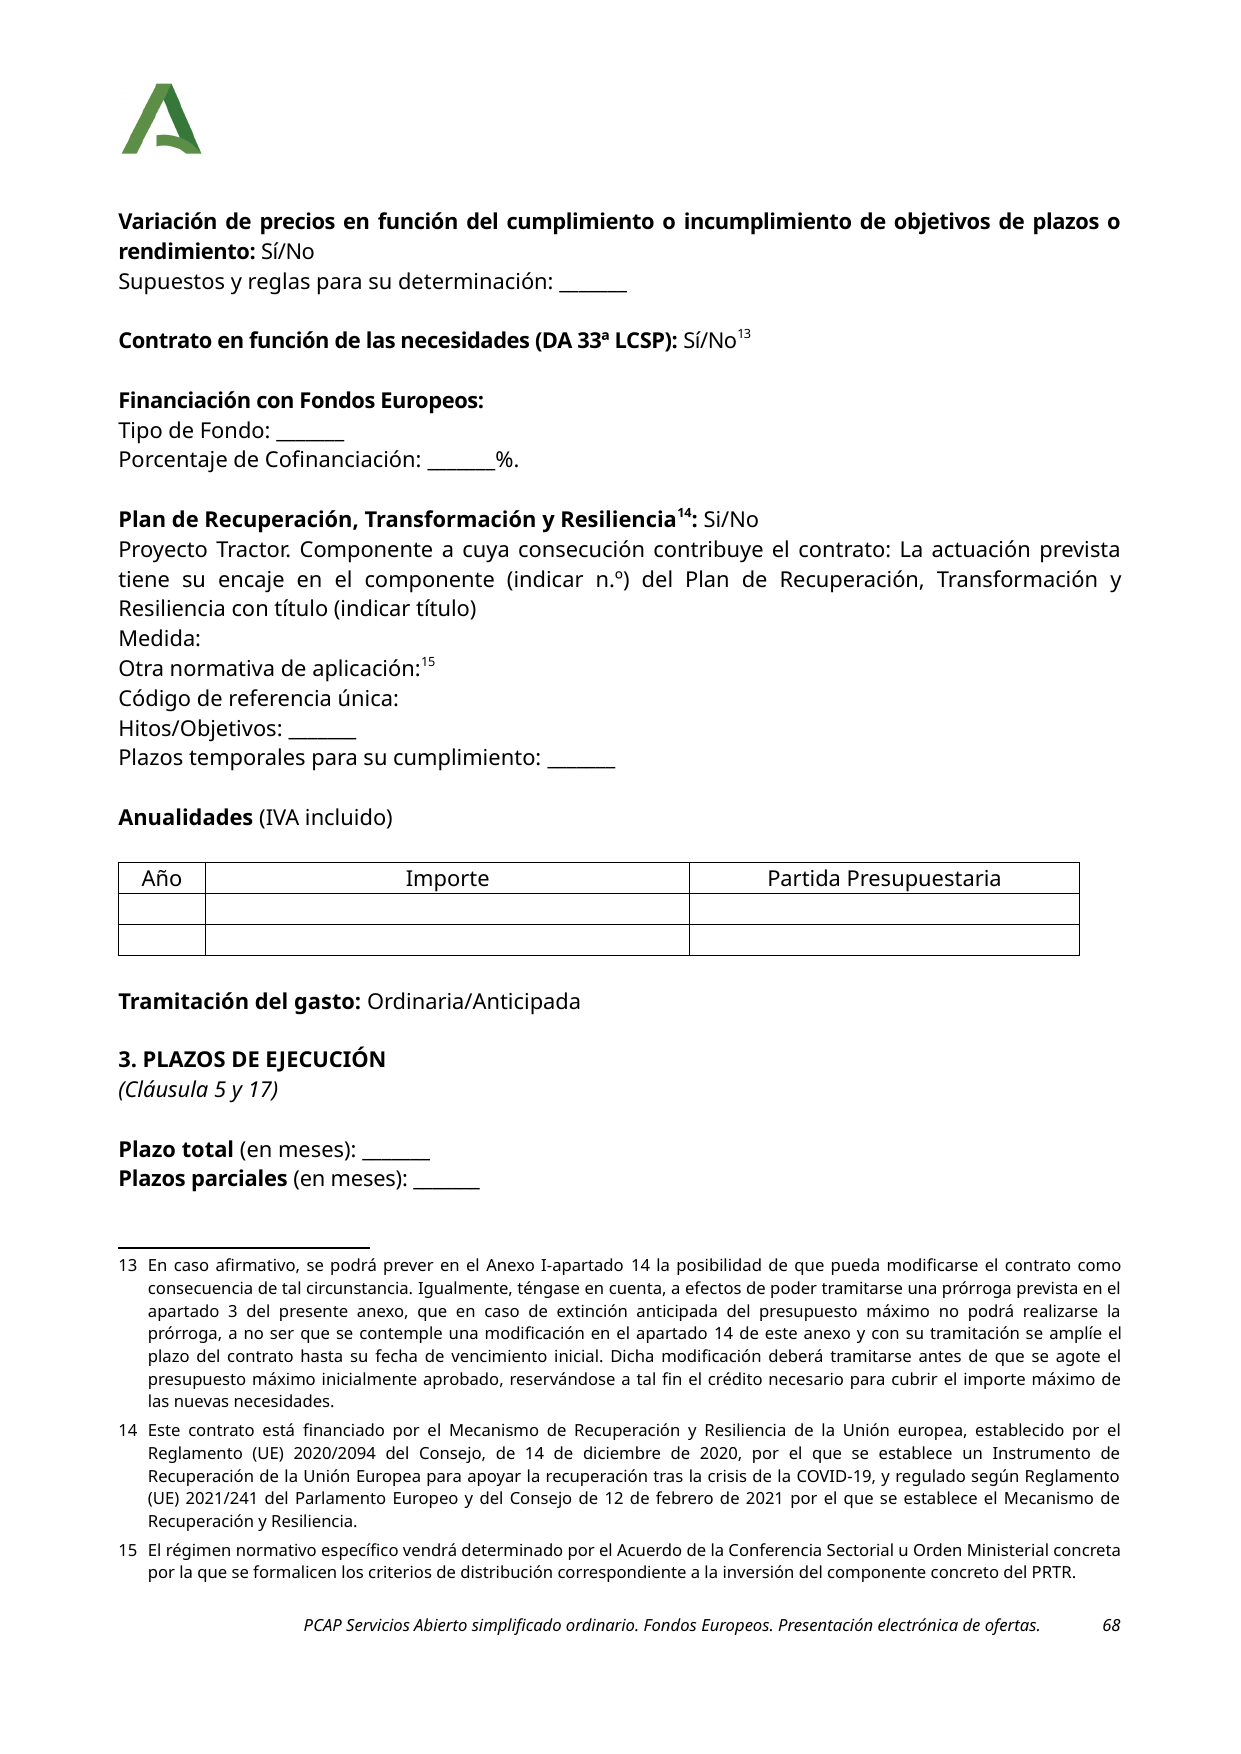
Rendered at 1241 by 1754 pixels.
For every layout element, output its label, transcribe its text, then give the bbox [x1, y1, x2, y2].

text Plazos temporales para su cumplimiento: _______ [118, 742, 1122, 772]
text Plan de Recuperación, Transformación y Resiliencia: Si/No [118, 504, 1122, 534]
text Plazos parciales (en meses): _______ [118, 1163, 1122, 1193]
text Supuestos y reglas para su determinación: _______ [118, 266, 1122, 296]
table_header Partida Presupuestaria [690, 863, 1079, 893]
text Variación de precios en función del cumplimiento o incumplimiento de objetivos de plazos o rendimiento: Sí/No [118, 206, 1122, 266]
text Tramitación del gasto: Ordinaria/Anticipada [118, 986, 1122, 1016]
table_cell [119, 925, 205, 955]
text Otra normativa de aplicación: [118, 653, 1122, 683]
text Porcentaje de Cofinanciación: _______%. [118, 444, 1122, 474]
text Plazo total (en meses): _______ [118, 1134, 1122, 1163]
text Proyecto Tractor. Componente a cuya consecución contribuye el contrato: La actuación prevista tiene su encaje en el componente (indicar n.º) del Plan de Recuperación, Transformación y Resiliencia con título (indicar título) [118, 534, 1122, 623]
text El régimen normativo específico vendrá determinado por el Acuerdo de la Conferencia Sectorial u Orden Ministerial concreta por la que se formalicen los criterios de distribución correspondiente a la inversión del componente concreto del PRTR. [118, 1538, 1122, 1584]
picture [117, 79, 206, 158]
text Financiación con Fondos Europeos: [118, 385, 1122, 415]
table_cell [206, 925, 689, 955]
text Código de referencia única: [118, 683, 1122, 713]
text 3. PLAZOS DE EJECUCIÓN [118, 1044, 1122, 1074]
text Hitos/Objetivos: _______ [118, 713, 1122, 742]
table_header Importe [206, 863, 689, 893]
table_cell [690, 894, 1079, 924]
text Contrato en función de las necesidades (DA 33ª LCSP): Sí/No [118, 325, 1122, 355]
text Medida: [118, 623, 1122, 653]
table_cell [690, 925, 1079, 955]
text Tipo de Fondo: _______ [118, 415, 1122, 444]
table_cell [119, 894, 205, 924]
text Anualidades (IVA incluido) [118, 802, 1122, 832]
text Este contrato está financiado por el Mecanismo de Recuperación y Resiliencia de la Unión europea, establecido por el Reglamento (UE) 2020/2094 del Consejo, de 14 de diciembre de 2020, por el que se establece un Instrumento de Recuperación de la Unión Europea para apoyar la recuperación tras la crisis de la COVID-19, y regulado según Reglamento (UE) 2021/241 del Parlamento Europeo y del Consejo de 12 de febrero de 2021 por el que se establece el Mecanismo de Recuperación y Resiliencia. [118, 1419, 1122, 1532]
text (Cláusula 5 y 17) [118, 1074, 1122, 1104]
table_header Año [119, 863, 205, 893]
text En caso afirmativo, se podrá prever en el Anexo I-apartado 14 la posibilidad de que pueda modificarse el contrato como consecuencia de tal circunstancia. Igualmente, téngase en cuenta, a efectos de poder tramitarse una prórroga prevista en el apartado 3 del presente anexo, que en caso de extinción anticipada del presupuesto máximo no podrá realizarse la prórroga, a no ser que se contemple una modificación en el apartado 14 de este anexo y con su tramitación se amplíe el plazo del contrato hasta su fecha de vencimiento inicial. Dicha modificación deberá tramitarse antes de que se agote el presupuesto máximo inicialmente aprobado, reservándose a tal fin el crédito necesario para cubrir el importe máximo de las nuevas necesidades. [118, 1254, 1122, 1413]
table_cell [206, 894, 689, 924]
